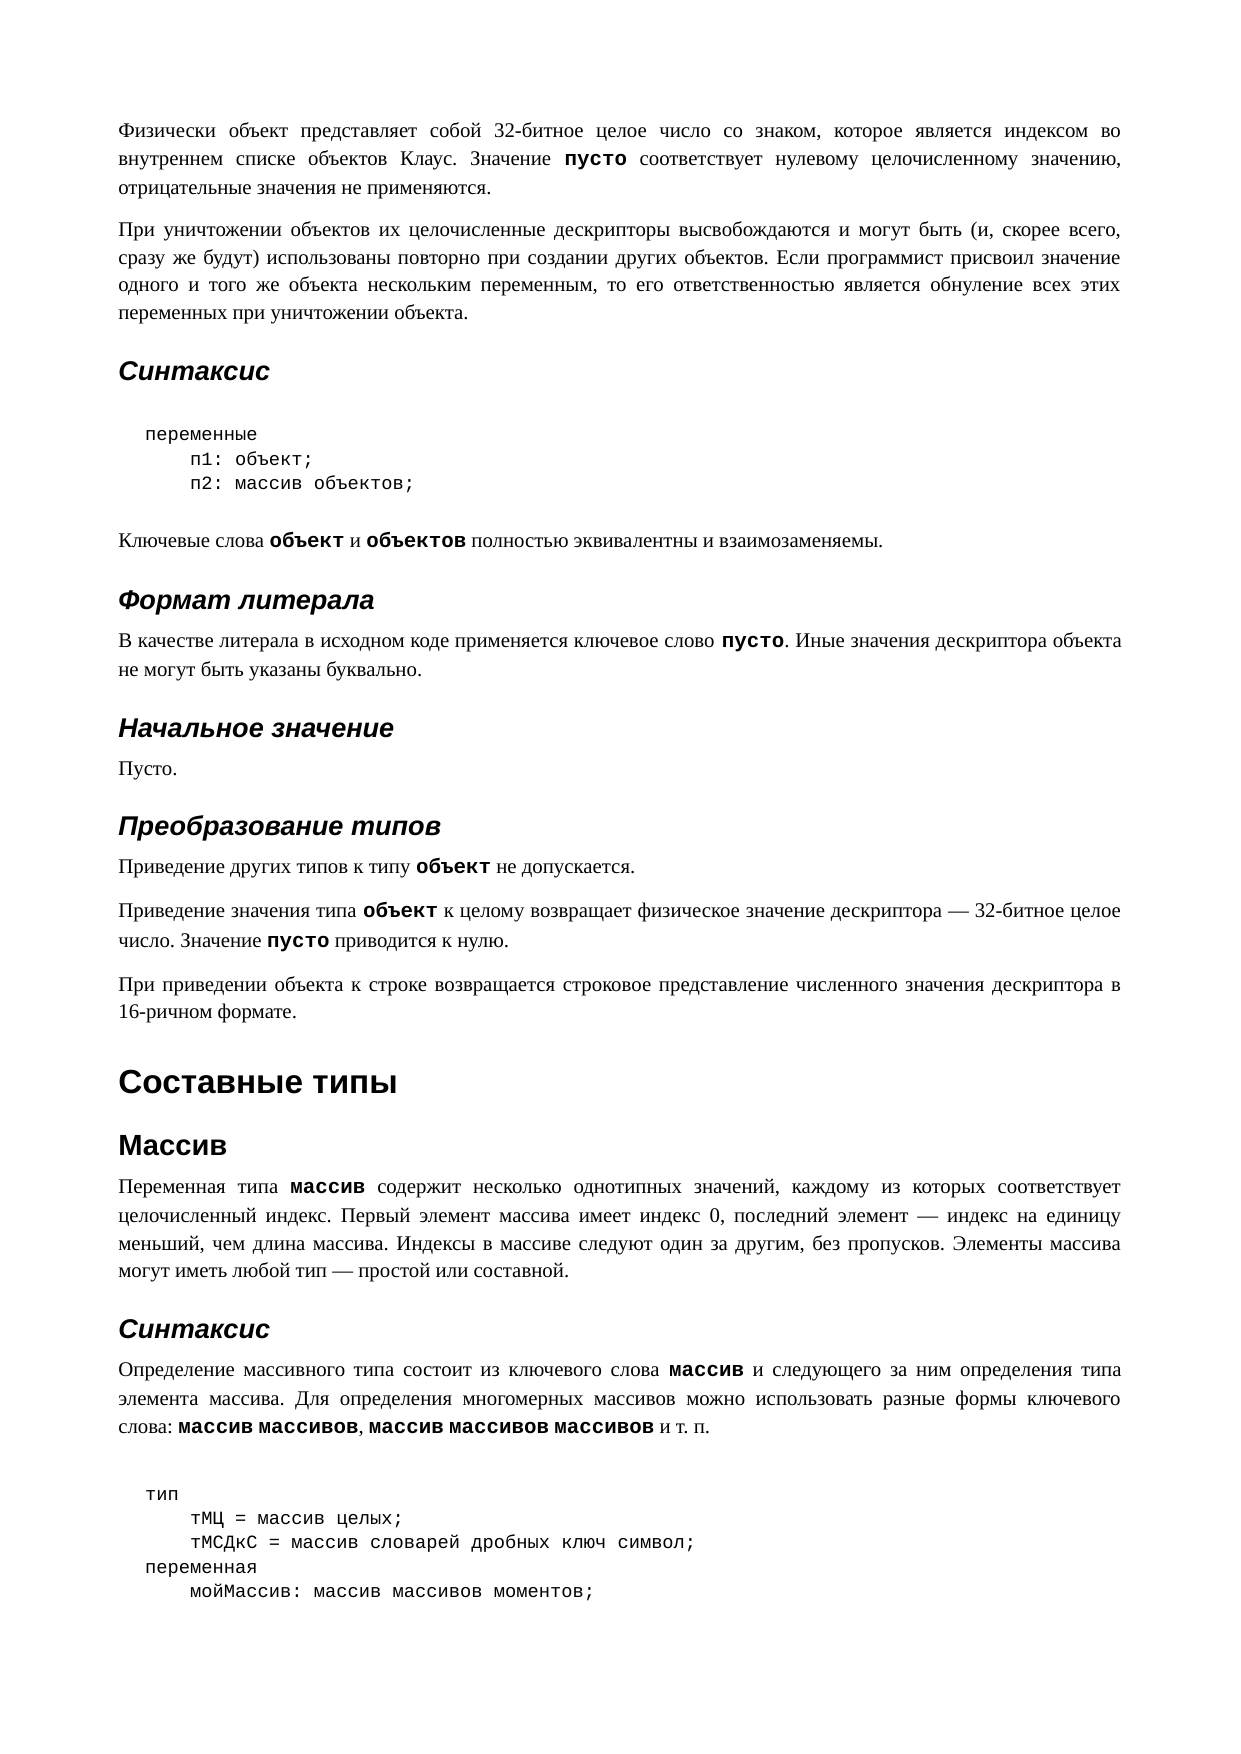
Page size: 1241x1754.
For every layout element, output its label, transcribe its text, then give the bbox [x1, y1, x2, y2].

subtitle Синтаксис [118, 355, 1122, 386]
text Физически объект представляет собой 32-битное целое число со знаком, которое является индексом во внутреннем списке объектов Клаус. Значение пусто соответствует нулевому целочисленному значению, отрицательные значения не применяются. [118, 118, 1122, 199]
subtitle Начальное значение [118, 712, 1122, 743]
text Приведение значения типа объект к целому возвращает физическое значение дескриптора — 32-битное целое число. Значение пусто приводится к нулю. [118, 898, 1122, 953]
text Пусто. [118, 756, 1122, 780]
subtitle Массив [118, 1128, 1122, 1161]
subtitle Формат литерала [118, 584, 1122, 616]
subtitle Составные типы [118, 1062, 1122, 1101]
text При приведении объекта к строке возвращается строковое представление численного значения дескриптора в 16-ричном формате. [118, 972, 1122, 1023]
text Приведение других типов к типу объект не допускается. [118, 854, 1122, 880]
text тип тМЦ = массив целых; тМСДкС = массив словарей дробных ключ символ; переменная мойМассив: массив массивов моментов; [136, 1476, 1104, 1612]
text В качестве литерала в исходном коде применяется ключевое слово пусто. Иные значения дескриптора объекта не могут быть указаны буквально. [118, 628, 1122, 681]
text Ключевые слова объект и объектов полностью эквивалентны и взаимозаменяемы. [118, 528, 1122, 553]
text Определение массивного типа состоит из ключевого слова массив и следующего за ним определения типа элемента массива. Для определения многомерных массивов можно использовать разные формы ключевого слова: массив массивов, массив массивов массивов и т. п. [118, 1357, 1122, 1439]
text переменные п1: объект; п2: массив объектов; [136, 416, 1104, 504]
subtitle Преобразование типов [118, 810, 1122, 842]
text Переменная типа массив содержит несколько однотипных значений, каждому из которых соответствует целочисленный индекс. Первый элемент массива имеет индекс 0, последний элемент — индекс на единицу меньший, чем длина массива. Индексы в массиве следуют один за другим, без пропусков. Элементы массива могут иметь любой тип — простой или составной. [118, 1174, 1122, 1282]
text При уничтожении объектов их целочисленные дескрипторы высвобождаются и могут быть (и, скорее всего, сразу же будут) использованы повторно при создании других объектов. Если программист присвоил значение одного и того же объекта нескольким переменным, то его ответственностью является обнуление всех этих переменных при уничтожении объекта. [118, 217, 1122, 324]
subtitle Синтаксис [118, 1313, 1122, 1344]
